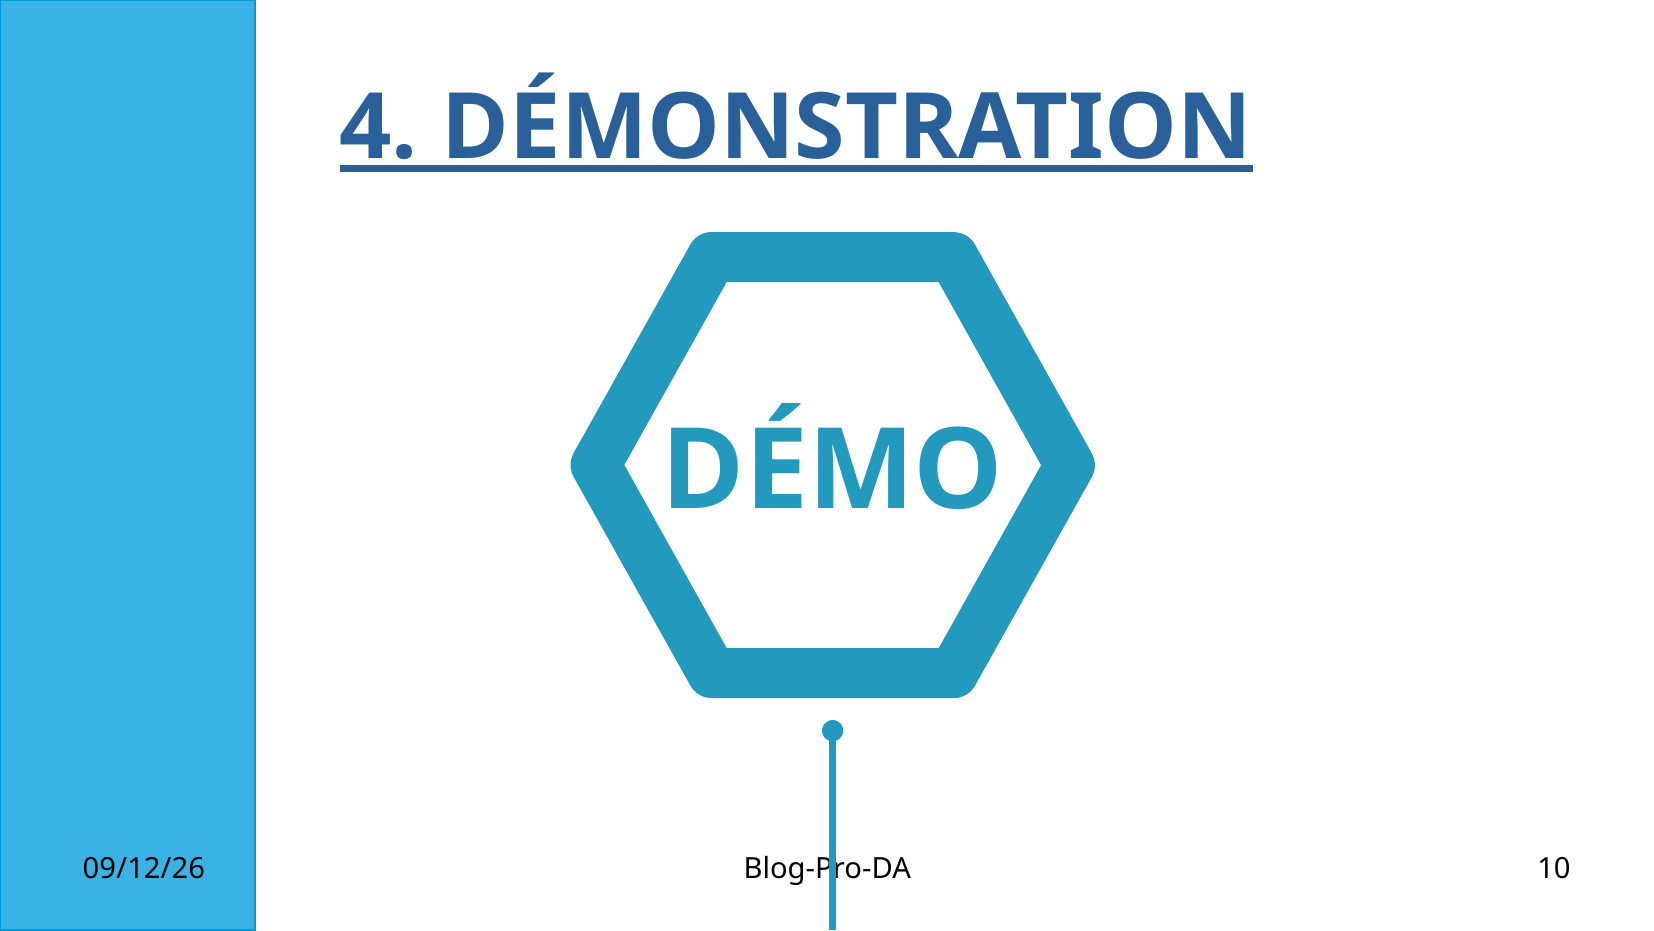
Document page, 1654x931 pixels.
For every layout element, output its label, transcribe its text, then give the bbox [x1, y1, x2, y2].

text_box 4. DÉMONSTRATION [324, 0, 1654, 325]
text_box DÉMO [674, 606, 991, 674]
